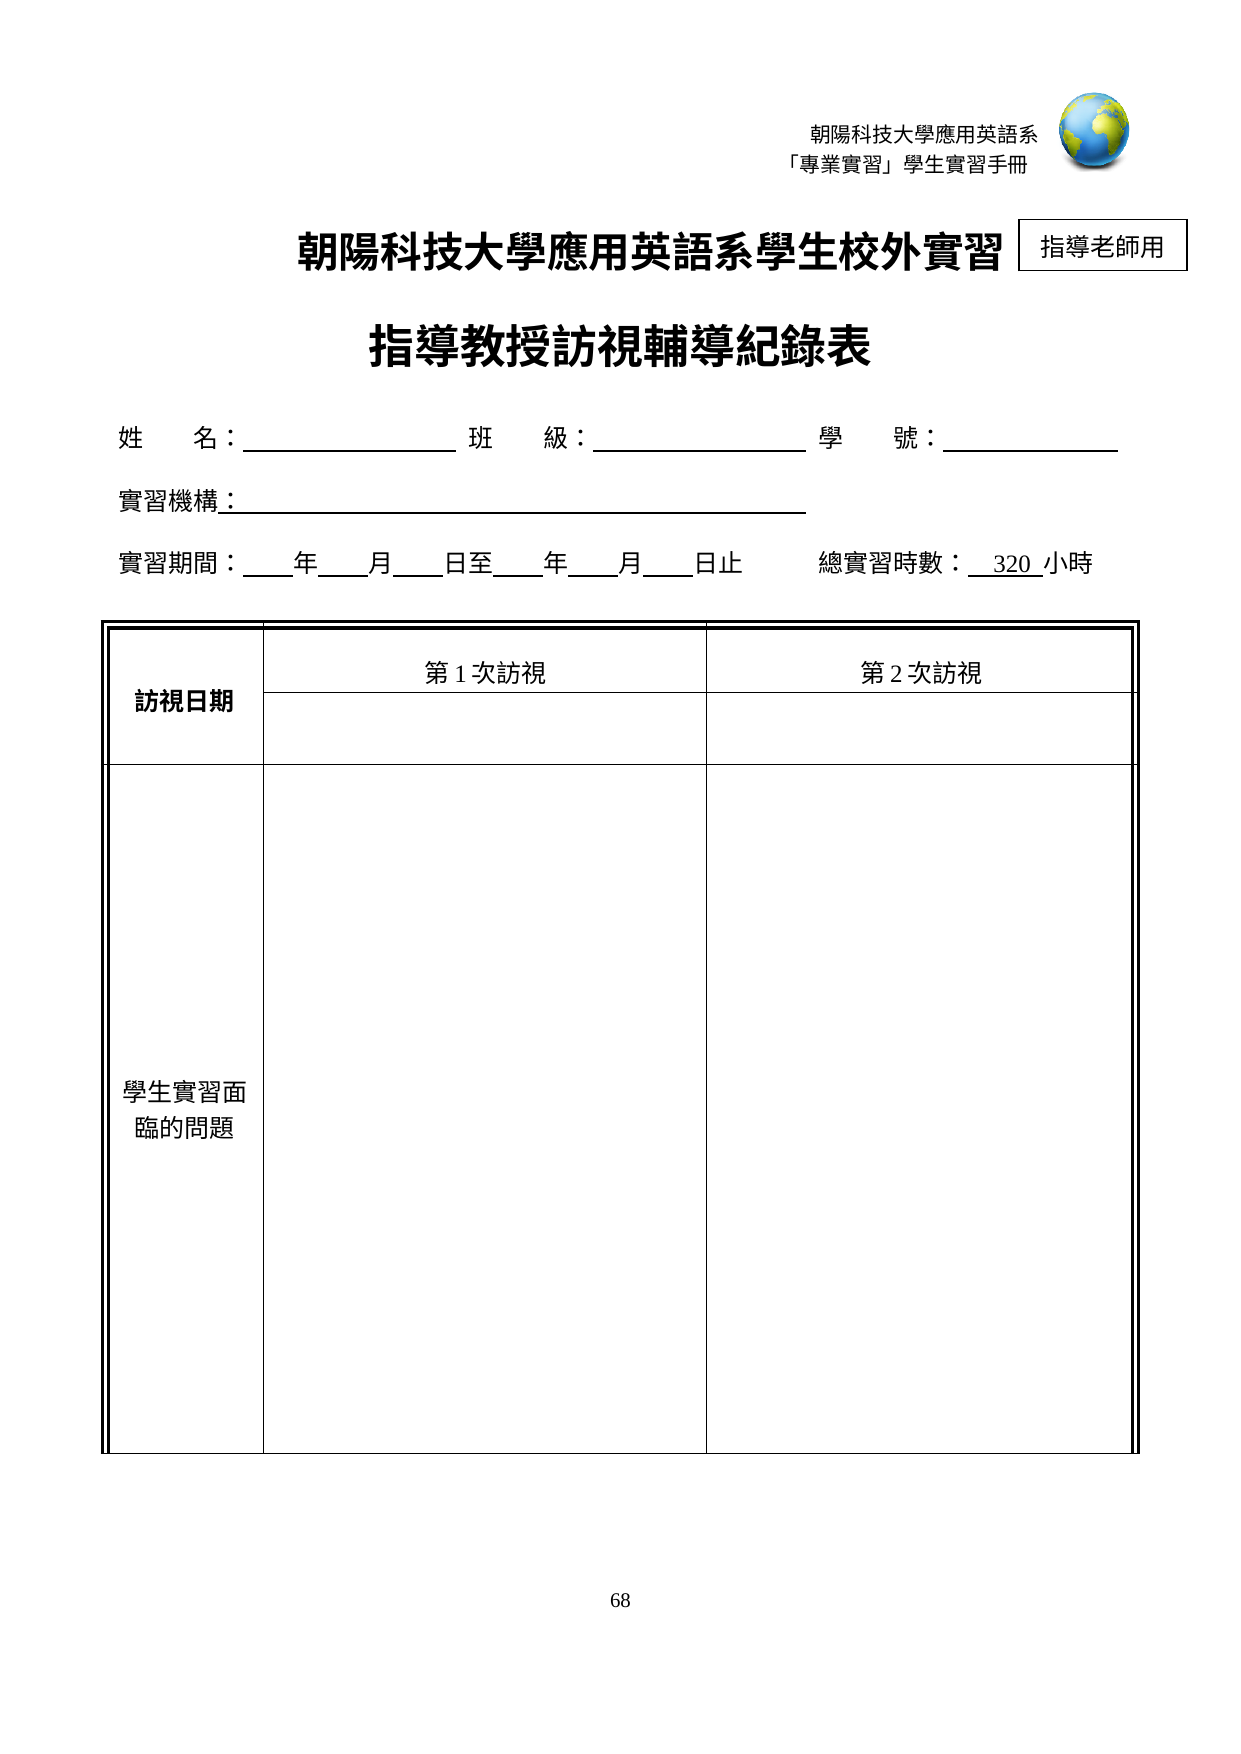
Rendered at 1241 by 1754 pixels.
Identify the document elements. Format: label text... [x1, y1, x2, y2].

table_header 第1次訪視 [264, 630, 706, 692]
table_cell [707, 693, 1131, 764]
text 指導教授訪視輔導紀錄表 [118, 270, 1122, 395]
text 實習期間： 年 月 日至 年 月 日止 總實習時數： 320 小時 [118, 520, 1122, 583]
table_cell [264, 765, 706, 1452]
table_cell [707, 765, 1131, 1452]
text 姓 名： 班 級： 學 號： [118, 395, 1122, 458]
table_cell [264, 693, 706, 764]
text 指導老師用 [1035, 228, 1171, 262]
text [1020, 220, 1186, 270]
text 實習機構： [118, 458, 1122, 520]
table_header 訪視日期 [105, 623, 263, 764]
text 朝陽科技大學應用英語系學生校外實習 [118, 208, 1005, 270]
table_cell 學生實習面臨的問題 [110, 765, 263, 1452]
table_header 第2次訪視 [707, 623, 1135, 692]
